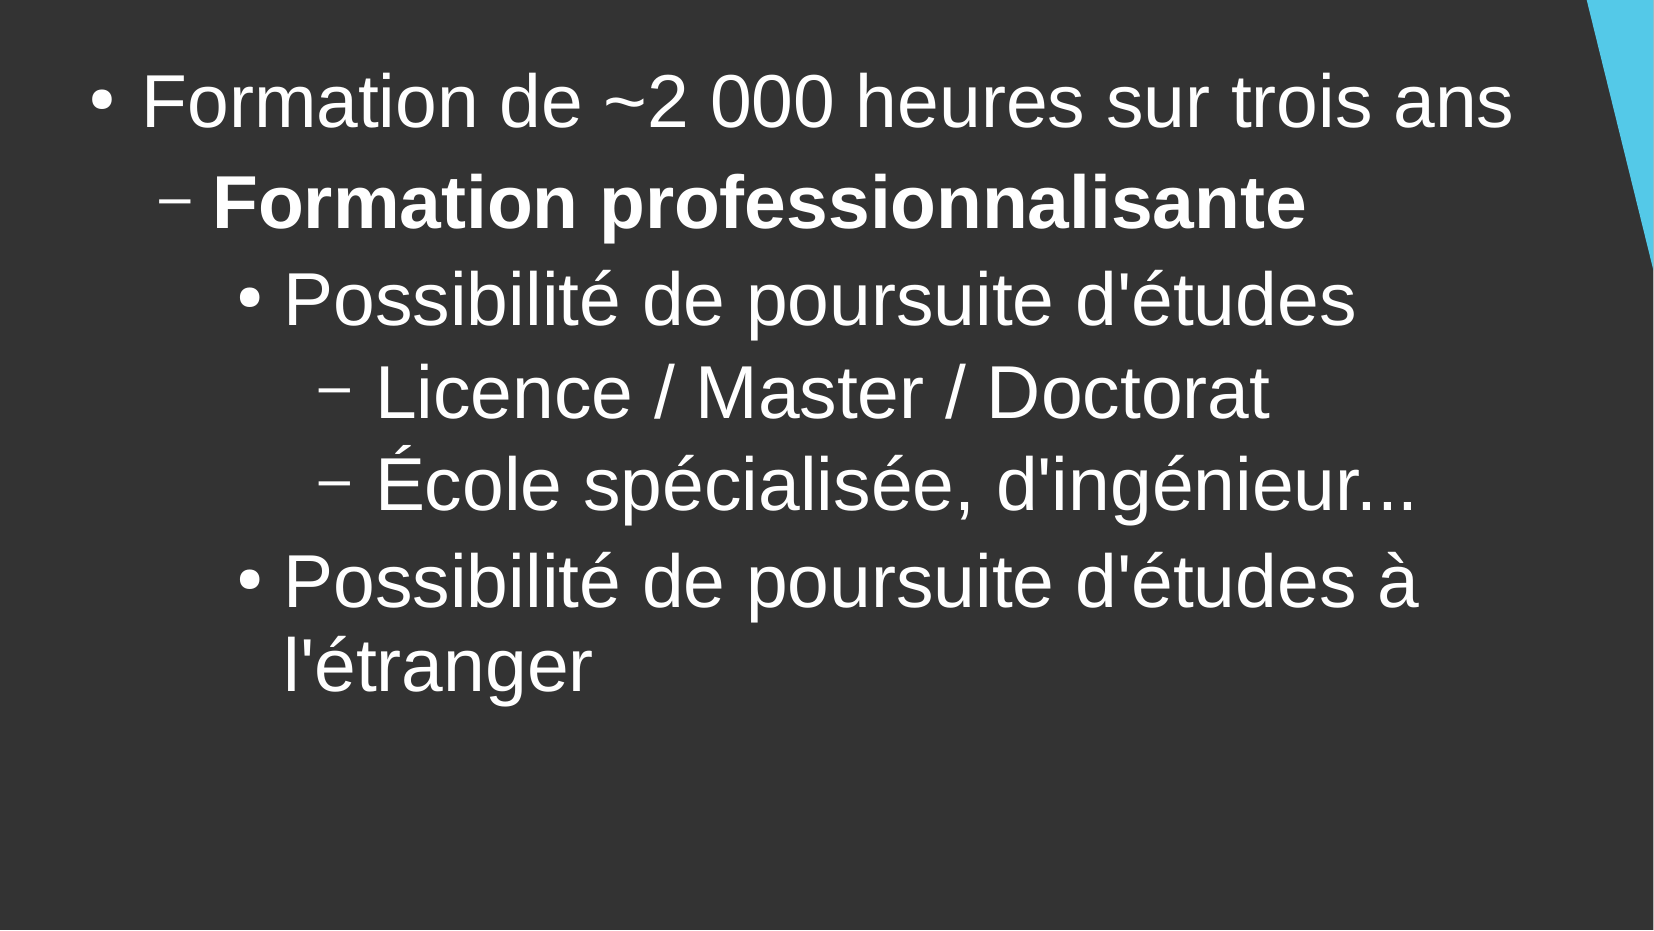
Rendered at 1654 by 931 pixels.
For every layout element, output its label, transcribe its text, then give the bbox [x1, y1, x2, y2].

text_box [1586, 0, 1654, 273]
list Formation de ~2 000 heures sur trois ans Formation professionnalisante Possibilité de poursuite d'études Licence / Master / Doctorat École spécialisée, d'ingénieur... Possibilité de poursuite d'études à l'étranger [70, 59, 1642, 851]
